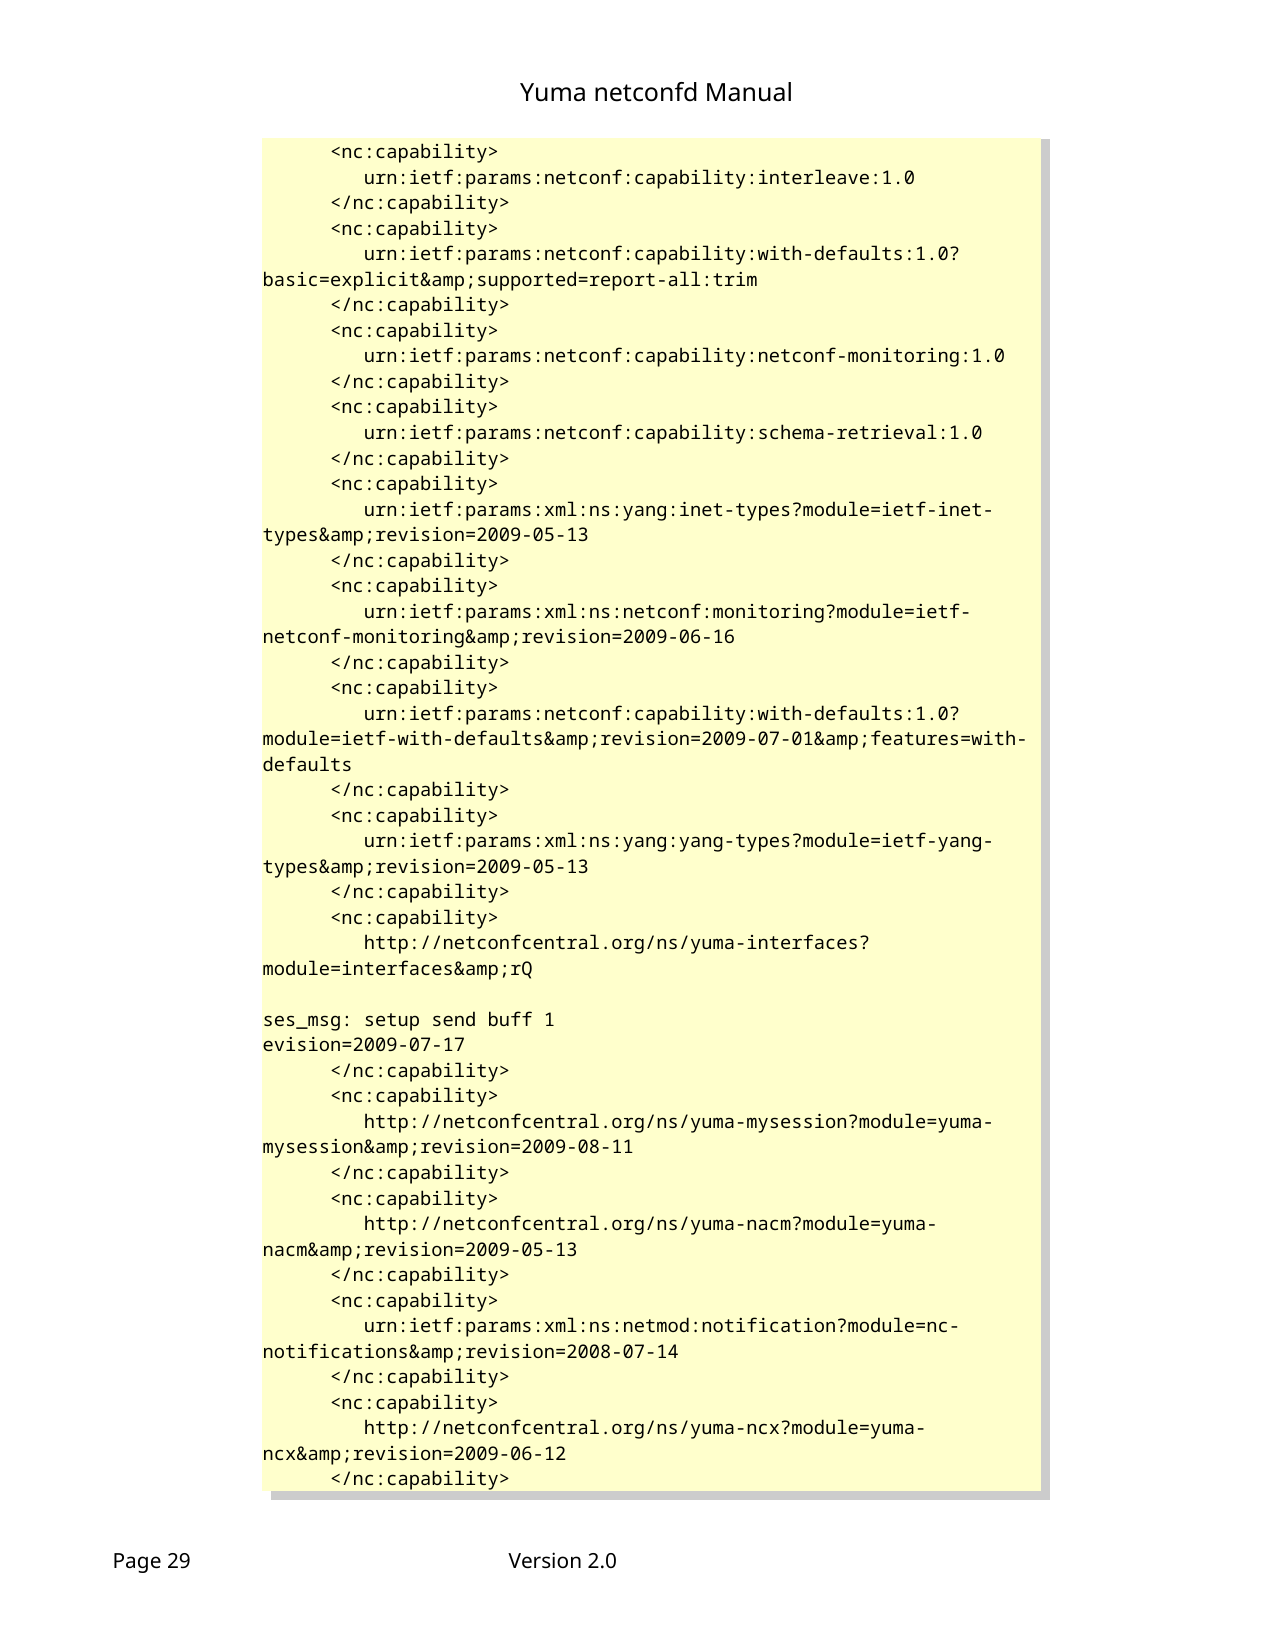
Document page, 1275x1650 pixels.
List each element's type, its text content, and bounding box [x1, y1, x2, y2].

text <nc:capability> [262, 904, 1041, 930]
text http://netconfcentral.org/ns/yuma-mysession?module=yuma-mysession&amp;revision=2009-08-11 [262, 1108, 1041, 1159]
text <nc:capability> [262, 1389, 1041, 1414]
text <nc:capability> [262, 138, 1041, 164]
text <nc:capability> [262, 317, 1041, 343]
text http://netconfcentral.org/ns/yuma-interfaces?module=interfaces&amp;rQ [262, 930, 1041, 981]
text </nc:capability> [262, 292, 1041, 317]
text </nc:capability> [262, 777, 1041, 802]
text <nc:capability> [262, 1185, 1041, 1210]
text urn:ietf:params:xml:ns:yang:yang-types?module=ietf-yang-types&amp;revision=2009-05-13 [262, 828, 1041, 879]
text urn:ietf:params:xml:ns:netconf:monitoring?module=ietf-netconf-monitoring&amp;revision=2009-06-16 [262, 598, 1041, 649]
text </nc:capability> [262, 649, 1041, 674]
text urn:ietf:params:netconf:capability:interleave:1.0 [262, 164, 1041, 189]
text </nc:capability> [262, 1159, 1041, 1185]
text </nc:capability> [262, 1261, 1041, 1287]
text <nc:capability> [262, 215, 1041, 241]
text <nc:capability> [262, 674, 1041, 700]
text urn:ietf:params:netconf:capability:schema-retrieval:1.0 [262, 419, 1041, 445]
text <nc:capability> [262, 1083, 1041, 1108]
text </nc:capability> [262, 189, 1041, 215]
text urn:ietf:params:netconf:capability:with-defaults:1.0?module=ietf-with-defaults&amp;revision=2009-07-01&amp;features=with-defaults [262, 700, 1041, 777]
text http://netconfcentral.org/ns/yuma-ncx?module=yuma-ncx&amp;revision=2009-06-12 [262, 1414, 1041, 1466]
text </nc:capability> [262, 1466, 1041, 1491]
text urn:ietf:params:xml:ns:netmod:notification?module=nc-notifications&amp;revision=2008-07-14 [262, 1312, 1041, 1363]
text <nc:capability> [262, 572, 1041, 598]
text urn:ietf:params:netconf:capability:netconf-monitoring:1.0 [262, 343, 1041, 368]
text <nc:capability> [262, 1287, 1041, 1312]
text <nc:capability> [262, 394, 1041, 419]
text </nc:capability> [262, 1057, 1041, 1083]
text evision=2009-07-17 [262, 1032, 1041, 1057]
text http://netconfcentral.org/ns/yuma-nacm?module=yuma-nacm&amp;revision=2009-05-13 [262, 1210, 1041, 1261]
text urn:ietf:params:netconf:capability:with-defaults:1.0?basic=explicit&amp;supported=report-all:trim [262, 241, 1041, 292]
text </nc:capability> [262, 879, 1041, 904]
text <nc:capability> [262, 802, 1041, 828]
text ses_msg: setup send buff 1 [262, 1006, 1041, 1032]
text </nc:capability> [262, 1363, 1041, 1389]
text </nc:capability> [262, 547, 1041, 572]
text </nc:capability> [262, 445, 1041, 470]
text <nc:capability> [262, 470, 1041, 496]
text </nc:capability> [262, 368, 1041, 394]
text urn:ietf:params:xml:ns:yang:inet-types?module=ietf-inet-types&amp;revision=2009-05-13 [262, 496, 1041, 547]
